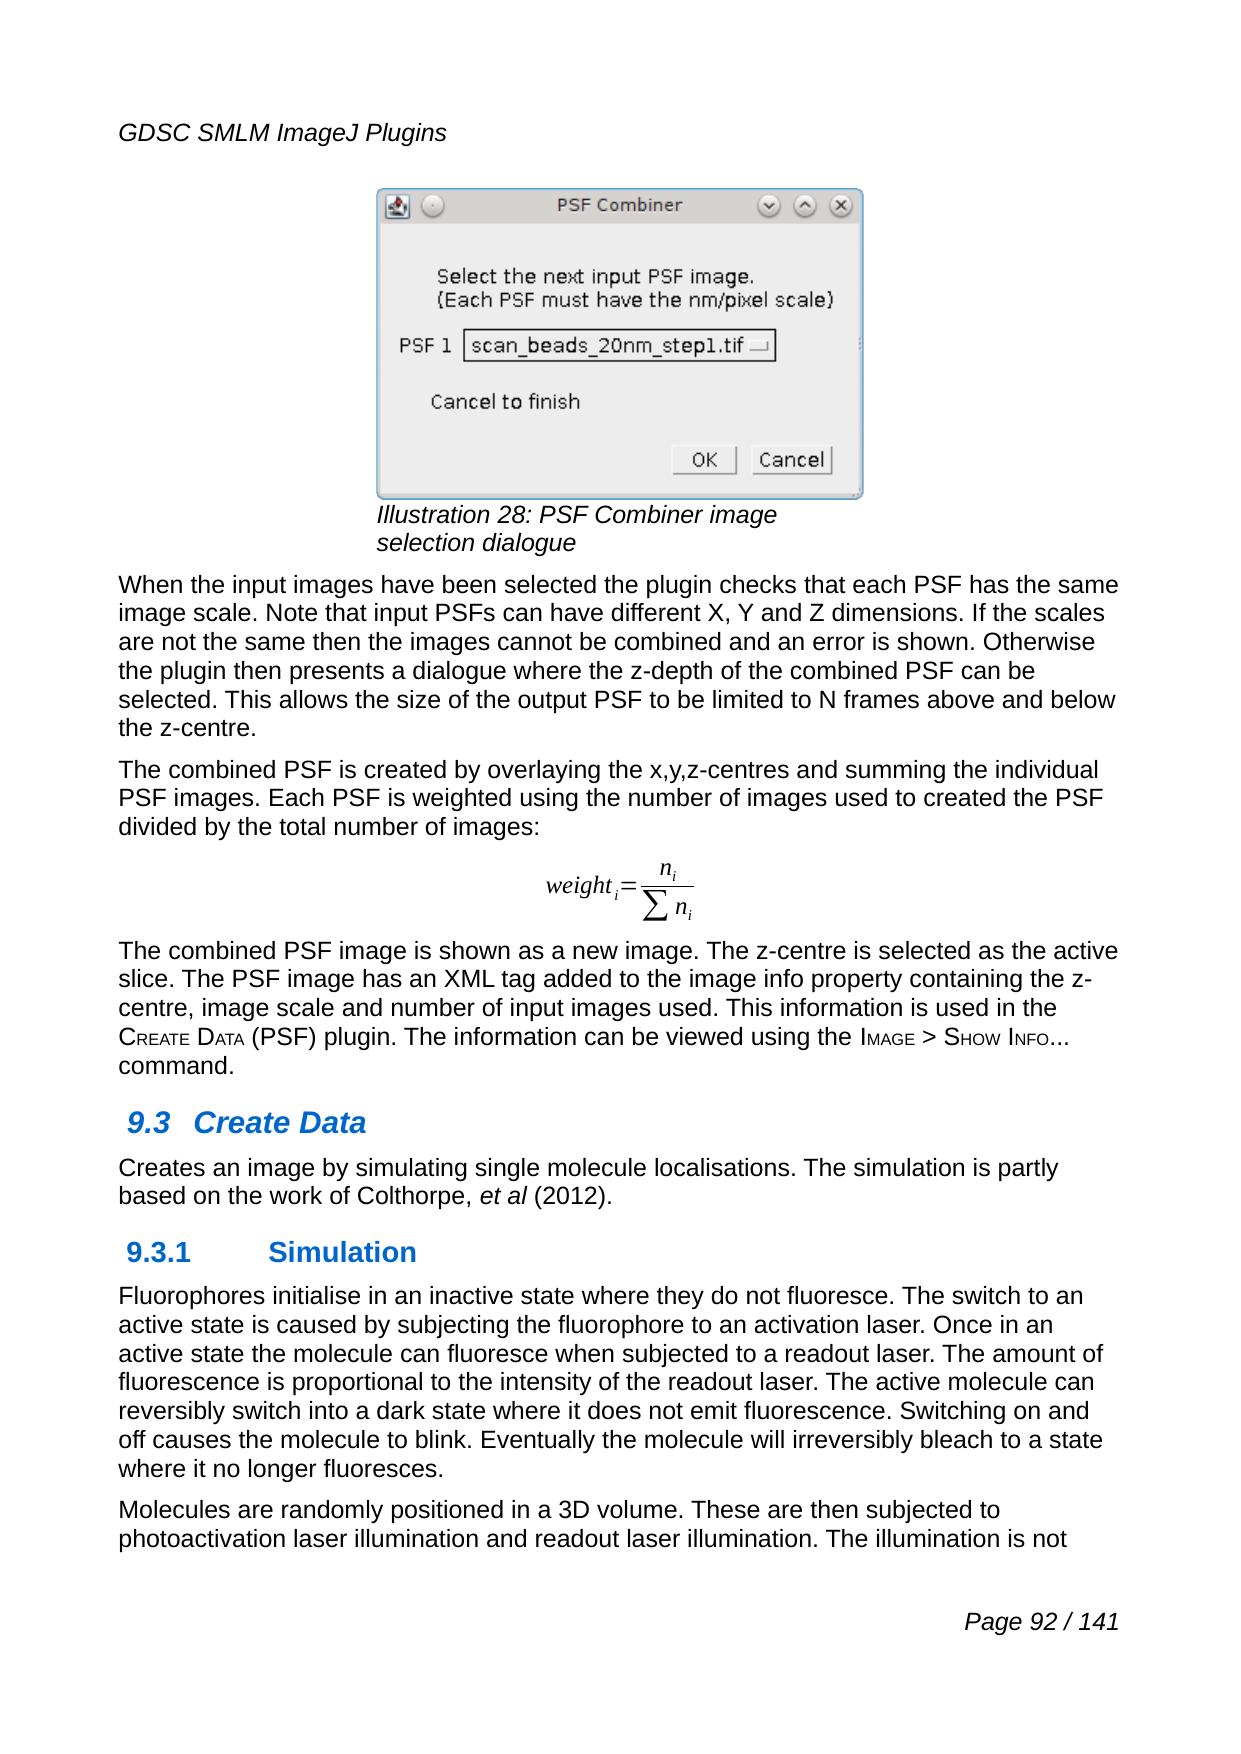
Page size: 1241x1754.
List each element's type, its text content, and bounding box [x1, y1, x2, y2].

subtitle Simulation [118, 1235, 1122, 1268]
text The combined PSF image is shown as a new image. The z-centre is selected as the active slice. The PSF image has an XML tag added to the image info property containing the z-centre, image scale and number of input images used. This information is used in the Create Data (PSF) plugin. The information can be viewed using the Image > Show Info... command. [118, 936, 1122, 1079]
text Creates an image by simulating single molecule localisations. The simulation is partly based on the work of Colthorpe, et al (2012). [118, 1152, 1122, 1210]
picture [376, 188, 864, 500]
text The combined PSF is created by overlaying the x,y,z-centres and summing the individual PSF images. Each PSF is weighted using the number of images used to created the PSF divided by the total number of images: [118, 754, 1122, 841]
text Molecules are randomly positioned in a 3D volume. These are then subjected to photoactivation laser illumination and readout laser illumination. The illumination is not [118, 1495, 1122, 1552]
text Fluorophores initialise in an inactive state where they do not fluoresce. The switch to an active state is caused by subjecting the fluorophore to an activation laser. Once in an active state the molecule can fluoresce when subjected to a readout laser. The amount of fluorescence is proportional to the intensity of the readout laser. The active molecule can reversibly switch into a dark state where it does not emit fluorescence. Switching on and off causes the molecule to blink. Eventually the molecule will irreversibly bleach to a state where it no longer fluoresces. [118, 1281, 1122, 1482]
text When the input images have been selected the plugin checks that each PSF has the same image scale. Note that input PSFs can have different X, Y and Z dimensions. If the scales are not the same then the images cannot be combined and an error is shown. Otherwise the plugin then presents a dialogue where the z-depth of the combined PSF can be selected. This allows the size of the output PSF to be limited to N frames above and below the z-centre. [118, 569, 1122, 742]
text Illustration 28: PSF Combiner image selection dialogue [376, 500, 864, 557]
subtitle Create Data [118, 1104, 1122, 1140]
